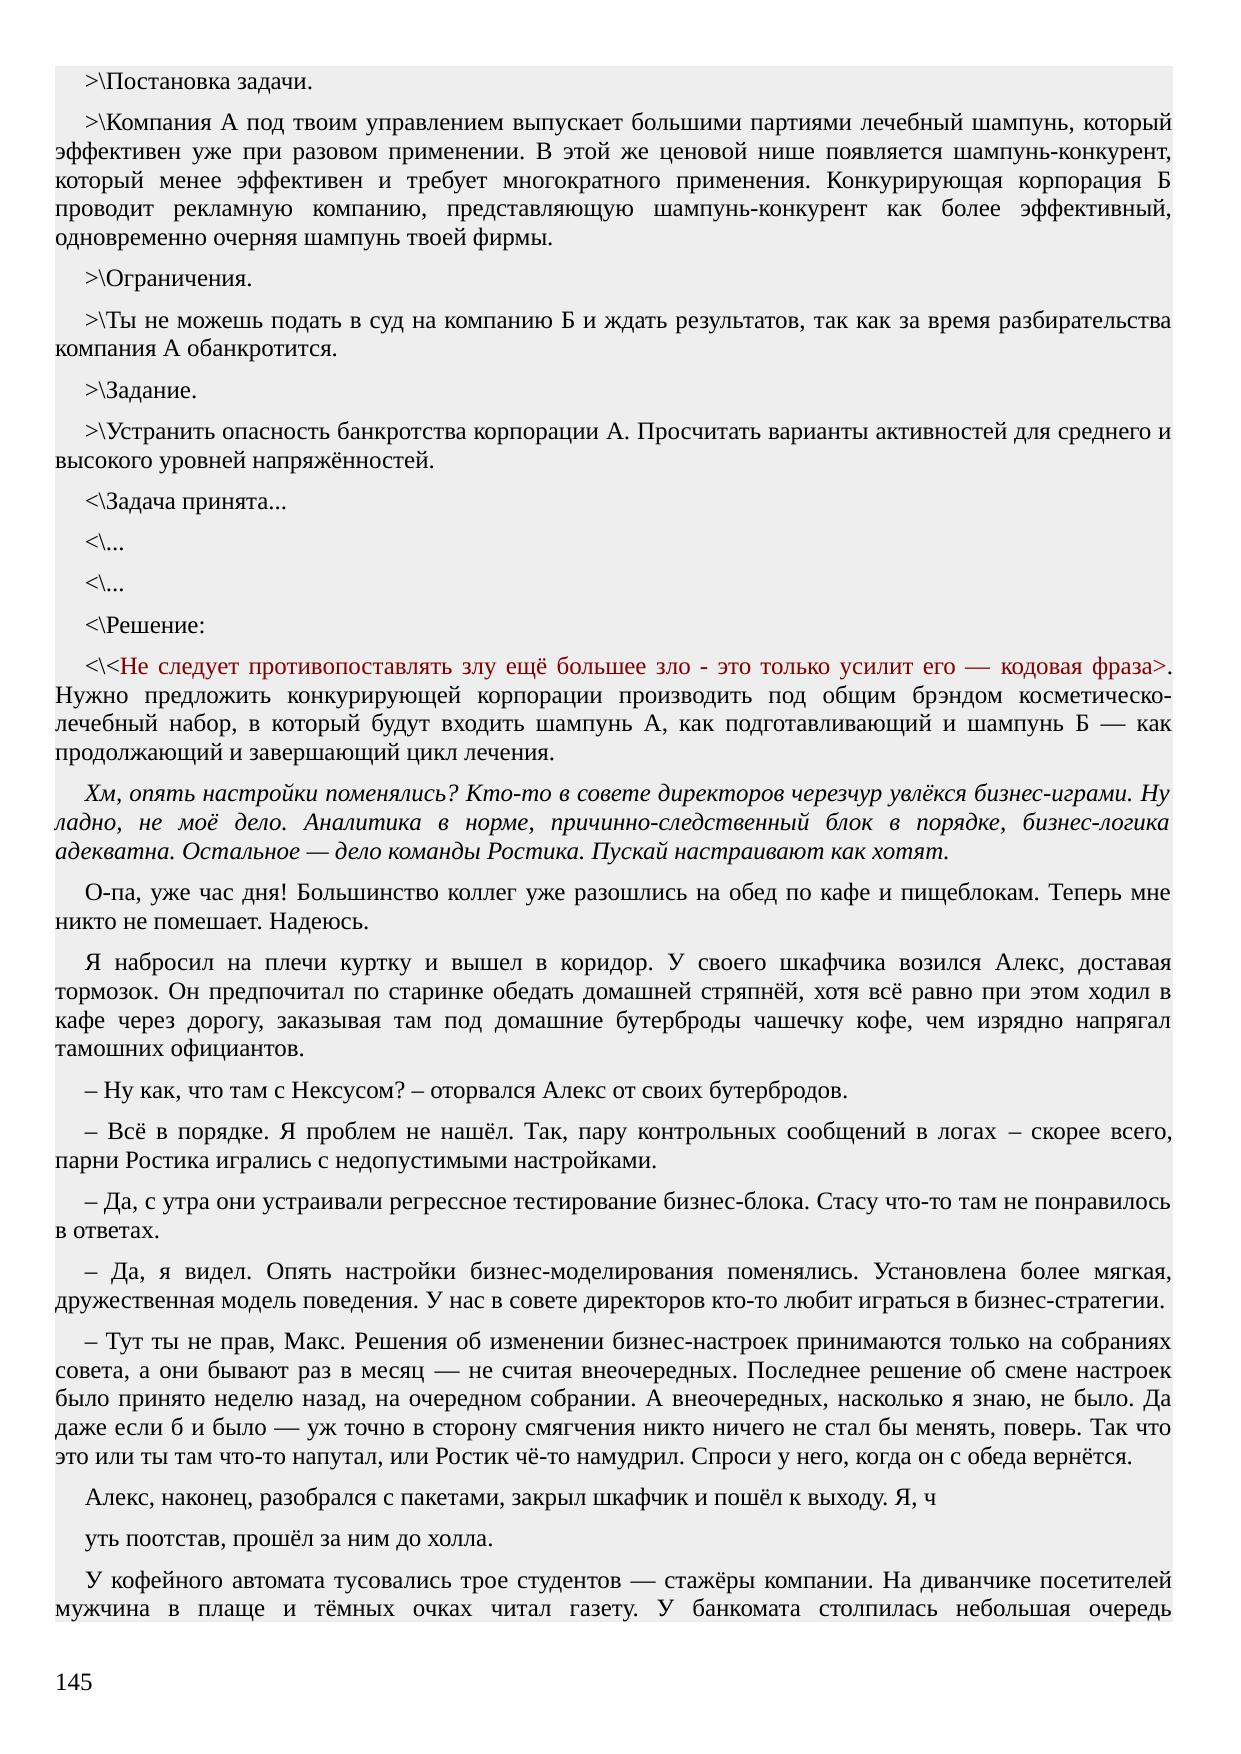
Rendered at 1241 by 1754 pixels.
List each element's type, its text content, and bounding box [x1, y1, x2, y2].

text <\... [55, 568, 1173, 597]
text Хм, опять настройки поменялись? Кто-то в совете директоров черезчур увлёкся бизнес-играми. Ну ладно, не моё дело. Аналитика в норме, причинно-следственный блок в порядке, бизнес-логика адекватна. Остальное — дело команды Ростика. Пускай настраивают как хотят. [55, 778, 1173, 865]
text Алекс, наконец, разобрался с пакетами, закрыл шкафчик и пошёл к выходу. Я, ч [55, 1482, 1173, 1511]
text – Да, я видел. Опять настройки бизнес-моделирования поменялись. Установлена более мягкая, дружественная модель поведения. У нас в совете директоров кто-то любит играться в бизнес-стратегии. [55, 1256, 1173, 1313]
text О-па, уже час дня! Большинство коллег уже разошлись на обед по кафе и пищеблокам. Теперь мне никто не помешает. Надеюсь. [55, 877, 1173, 935]
text – Ну как, что там с Нексусом? – оторвался Алекс от своих бутербродов. [55, 1075, 1173, 1103]
text – Да, с утра они устраивали регрессное тестирование бизнес-блока. Стасу что-то там не понравилось в ответах. [55, 1186, 1173, 1243]
text <\Решение: [55, 610, 1173, 638]
text >\Компания А под твоим управлением выпускает большими партиями лечебный шампунь, который эффективен уже при разовом применении. В этой же ценовой нише появляется шампунь-конкурент, который менее эффективен и требует многократного применения. Конкурирующая корпорация Б проводит рекламную компанию, представляющую шампунь-конкурент как более эффективный, одновременно очерняя шампунь твоей фирмы. [55, 107, 1173, 251]
text Я набросил на плечи куртку и вышел в коридор. У своего шкафчика возился Алекс, доставая тормозок. Он предпочитал по старинке обедать домашней стряпнёй, хотя всё равно при этом ходил в кафе через дорогу, заказывая там под домашние бутерброды чашечку кофе, чем изрядно напрягал тамошних официантов. [55, 947, 1173, 1062]
text У кофейного автомата тусовались трое студентов — стажёры компании. На диванчике посетителей мужчина в плаще и тёмных очках читал газету. У банкомата столпилась небольшая очередь [55, 1565, 1173, 1622]
text <\Задача принята... [55, 486, 1173, 515]
text >\Устранить опасность банкротства корпорации А. Просчитать варианты активностей для среднего и высокого уровней напряжённостей. [55, 416, 1173, 473]
text >\Задание. [55, 375, 1173, 403]
text >\Ограничения. [55, 263, 1173, 292]
text – Тут ты не прав, Макс. Решения об изменении бизнес-настроек принимаются только на собраниях совета, а они бывают раз в месяц — не считая внеочередных. Последнее решение об смене настроек было принято неделю назад, на очередном собрании. А внеочередных, насколько я знаю, не было. Да даже если б и было — уж точно в сторону смягчения никто ничего не стал бы менять, поверь. Так что это или ты там что-то напутал, или Ростик чё-то намудрил. Спроси у него, когда он с обеда вернётся. [55, 1326, 1173, 1470]
text >\Постановка задачи. [55, 66, 1173, 95]
text уть поотстав, прошёл за ним до холла. [55, 1523, 1173, 1552]
text <\... [55, 527, 1173, 556]
text <\<Не следует противопоставлять злу ещё большее зло - это только усилит его — кодовая фраза>. Нужно предложить конкурирующей корпорации производить под общим брэндом косметическо-лечебный набор, в который будут входить шампунь А, как подготавливающий и шампунь Б — как продолжающий и завершающий цикл лечения. [55, 651, 1173, 766]
text – Всё в порядке. Я проблем не нашёл. Так, пару контрольных сообщений в логах – скорее всего, парни Ростика игрались с недопустимыми настройками. [55, 1116, 1173, 1173]
text >\Ты не можешь подать в суд на компанию Б и ждать результатов, так как за время разбирательства компания А обанкротится. [55, 305, 1173, 362]
